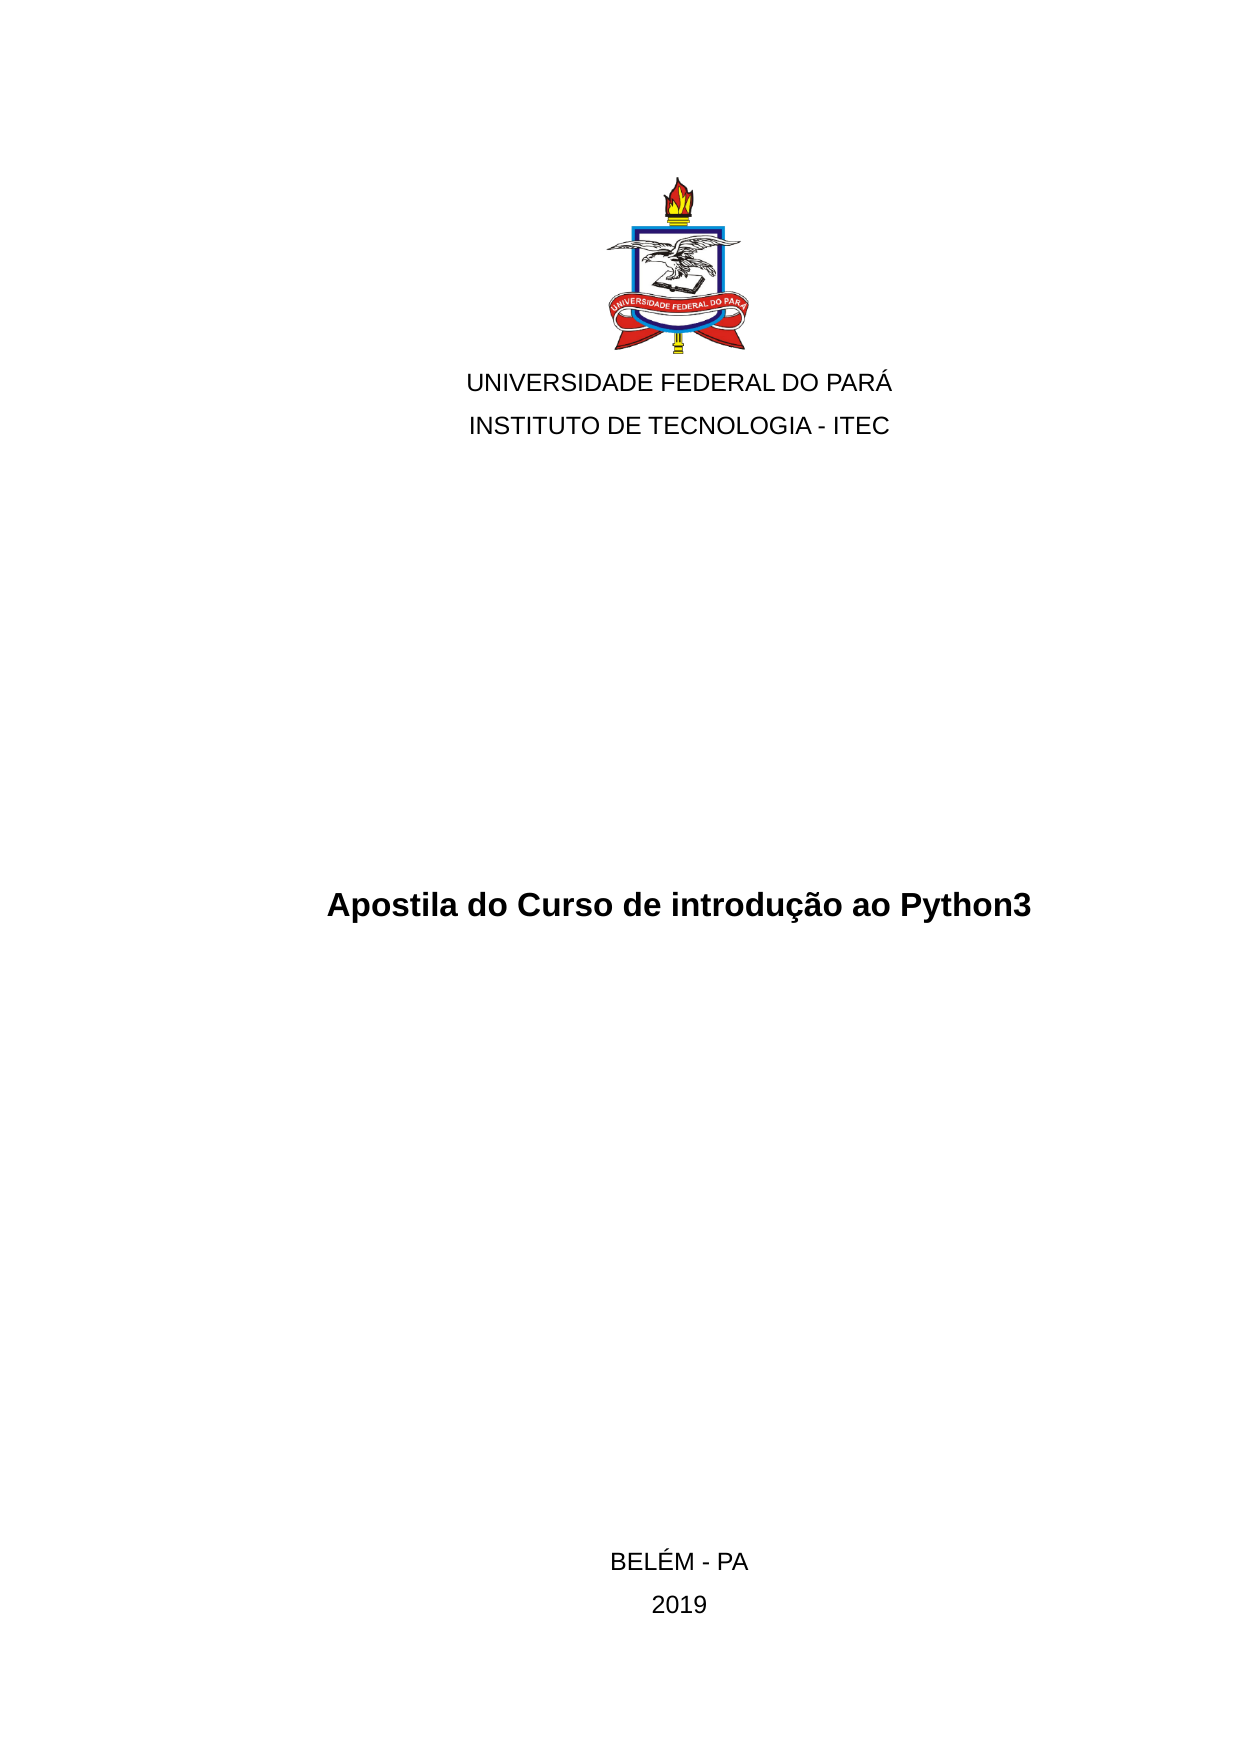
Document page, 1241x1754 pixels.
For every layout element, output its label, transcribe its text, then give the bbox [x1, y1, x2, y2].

text INSTITUTO DE TECNOLOGIA - ITEC [177, 411, 1122, 439]
picture [604, 177, 755, 354]
text Apostila do Curso de introdução ao Python3 [177, 885, 1122, 924]
text 2019 [177, 1590, 1122, 1618]
text BELÉM - PA [177, 1547, 1122, 1575]
text UNIVERSIDADE FEDERAL DO PARÁ [177, 368, 1122, 396]
